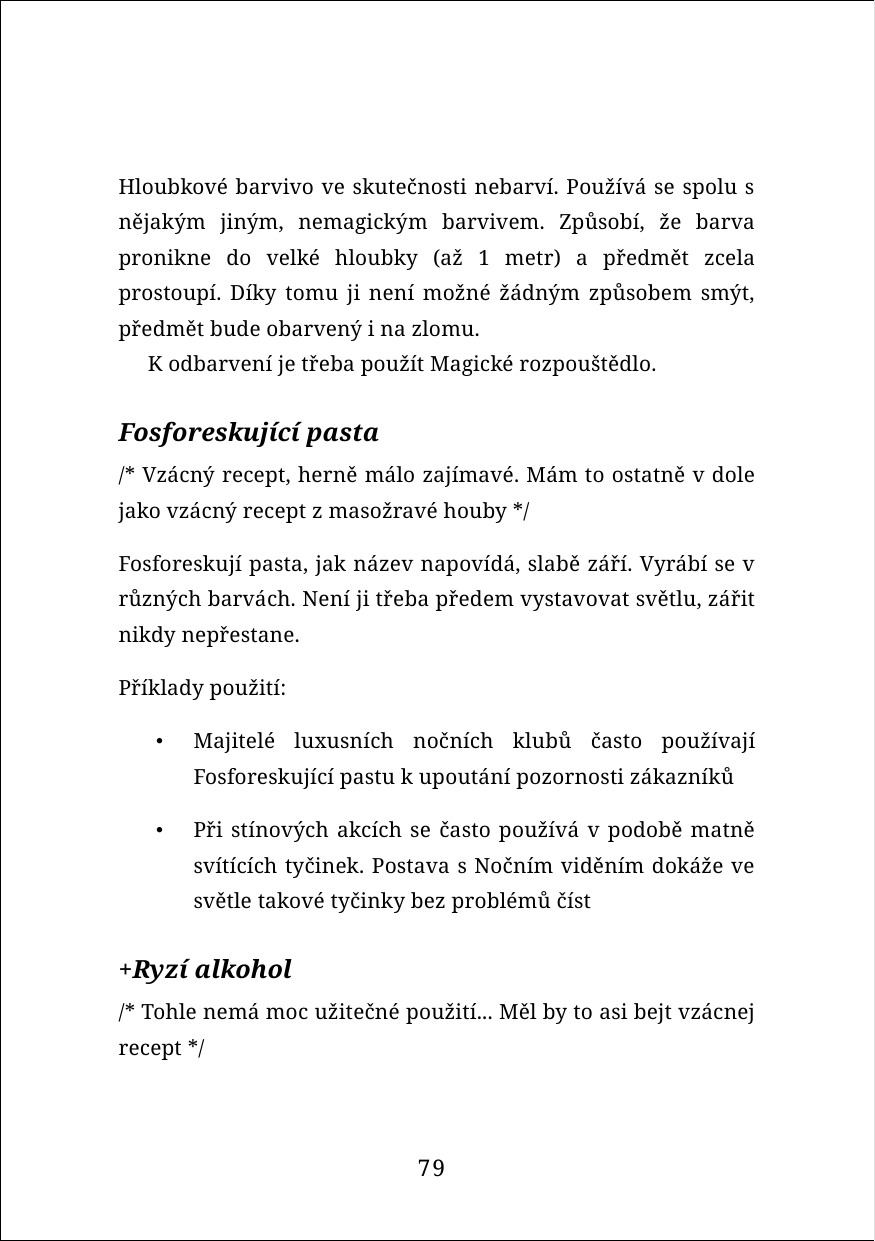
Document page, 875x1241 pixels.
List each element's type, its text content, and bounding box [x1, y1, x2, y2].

subtitle +Ryzí alkohol [118, 951, 756, 985]
list Majitelé luxusních nočních klubů často používají Fosforeskující pastu k upoutání pozornosti zákazníků [156, 726, 756, 790]
text Příklady použití: [118, 673, 756, 702]
text Hloubkové barvivo ve skutečnosti nebarví. Používá se spolu s nějakým jiným, nemagickým barvivem. Způsobí, že barva pronikne do velké hloubky (až 1 metr) a předmět zcela prostoupí. Díky tomu ji není možné žádným způsobem smýt, předmět bude obarvený i na zlomu. K odbarvení je třeba použít Magické rozpouštědlo. [118, 172, 756, 378]
list Při stínových akcích se často používá v podobě matně svítících tyčinek. Postava s Nočním viděním dokáže ve světle takové tyčinky bez problémů číst [156, 815, 756, 915]
text /* Tohle nemá moc užitečné použití... Měl by to asi bejt vzácnej recept */ [118, 997, 756, 1061]
text /* Vzácný recept, herně málo zajímavé. Mám to ostatně v dole jako vzácný recept z masožravé houby */ [118, 460, 756, 524]
text Fosforeskují pasta, jak název napovídá, slabě září. Vyrábí se v různých barvách. Není ji třeba předem vystavovat světlu, zářit nikdy nepřestane. [118, 549, 756, 648]
subtitle Fosforeskující pasta [118, 414, 756, 448]
